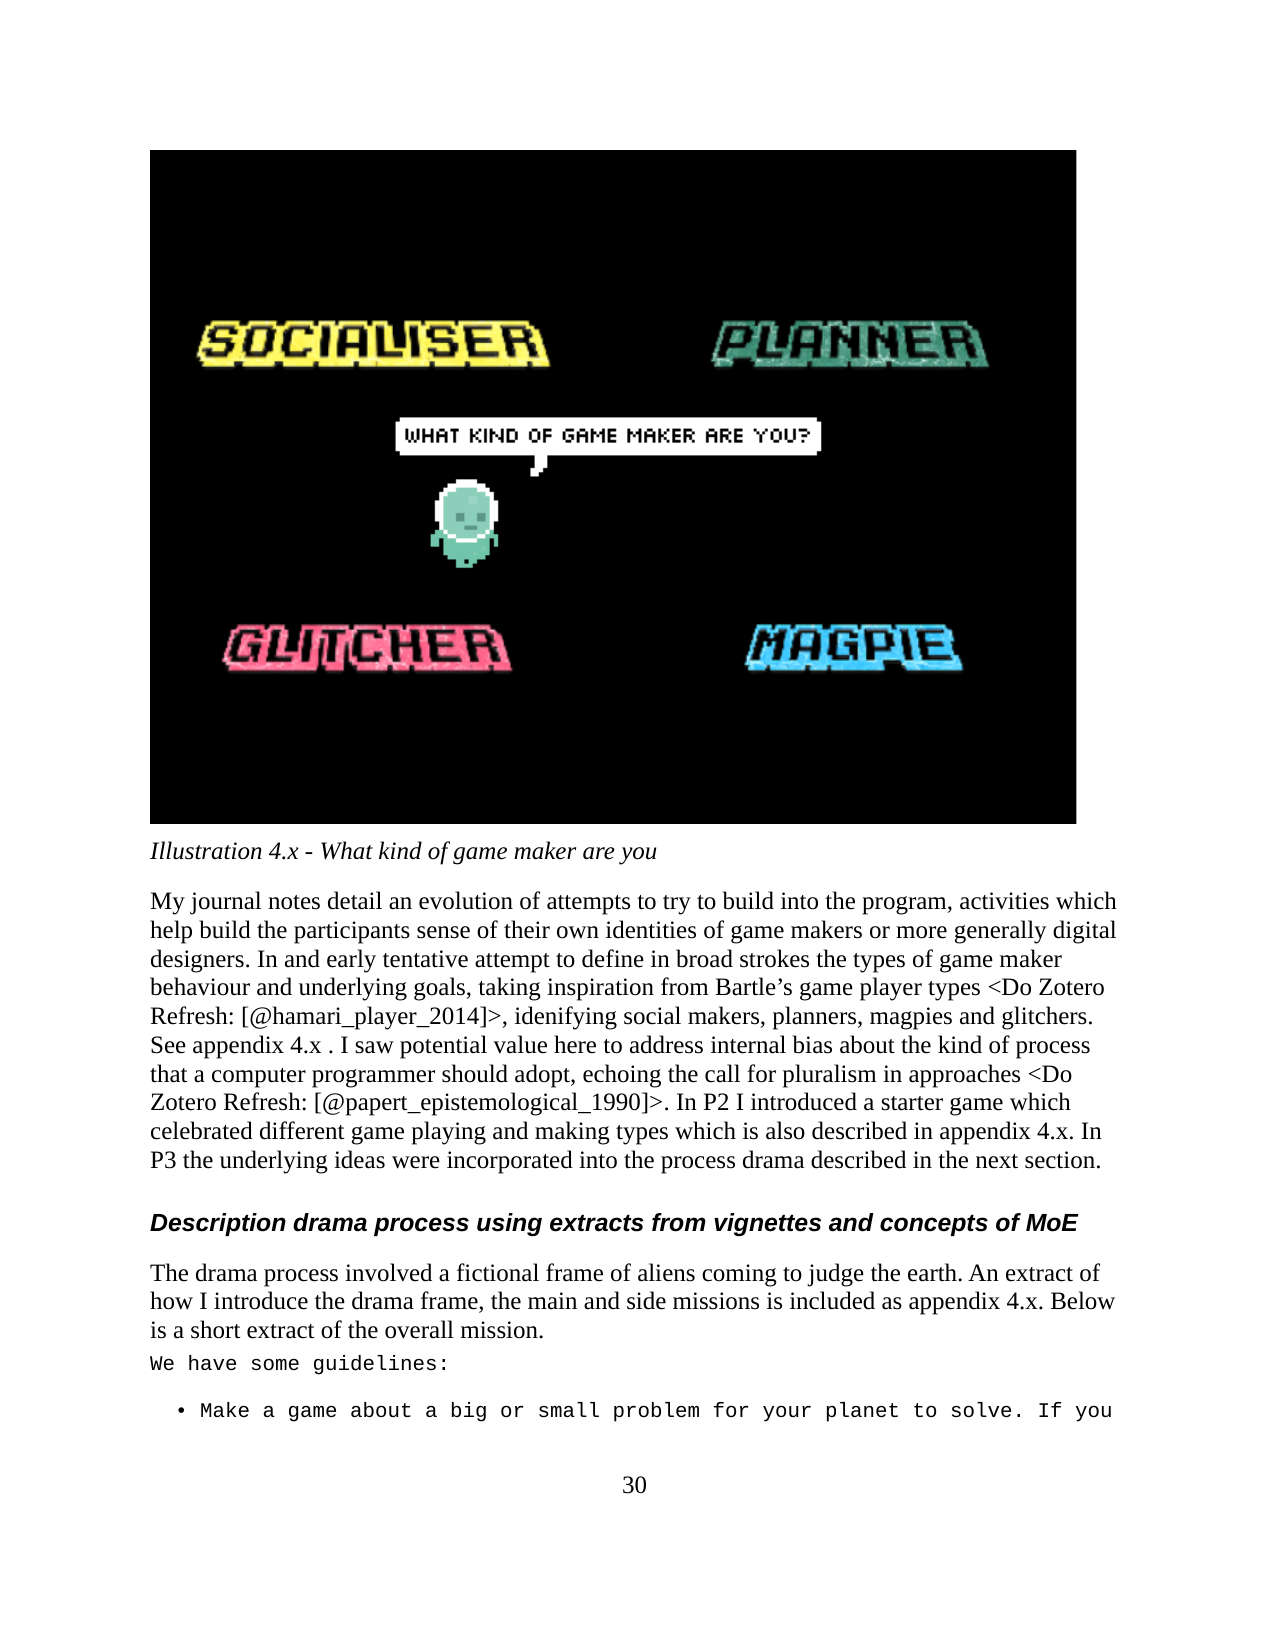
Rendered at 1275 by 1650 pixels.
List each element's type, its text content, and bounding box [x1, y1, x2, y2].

text • Make a game about a big or small problem for your planet to solve. If you [150, 1400, 1125, 1424]
text The drama process involved a fictional frame of aliens coming to judge the earth. An extract of how I introduce the drama frame, the main and side missions is included as appendix 4.x. Below is a short extract of the overall mission. [150, 1258, 1125, 1344]
subtitle Description drama process using extracts from vignettes and concepts of MoE [150, 1208, 1125, 1236]
text We have some guidelines: [150, 1353, 1125, 1377]
text Illustration 4.x - What kind of game maker are you [150, 836, 1125, 865]
text My journal notes detail an evolution of attempts to try to build into the program, activities which help build the participants sense of their own identities of game makers or more generally digital designers. In and early tentative attempt to define in broad strokes the types of game maker behaviour and underlying goals, taking inspiration from Bartle’s game player types <Do Zotero Refresh: [@hamari_player_2014]>, idenifying social makers, planners, magpies and glitchers. See appendix 4.x . I saw potential value here to address internal bias about the kind of process that a computer programmer should adopt, echoing the call for pluralism in approaches <Do Zotero Refresh: [@papert_epistemological_1990]>. In P2 I introduced a starter game which celebrated different game playing and making types which is also described in appendix 4.x. In P3 the underlying ideas were incorporated into the process drama described in the next section. [150, 886, 1125, 1174]
picture [150, 150, 1077, 824]
